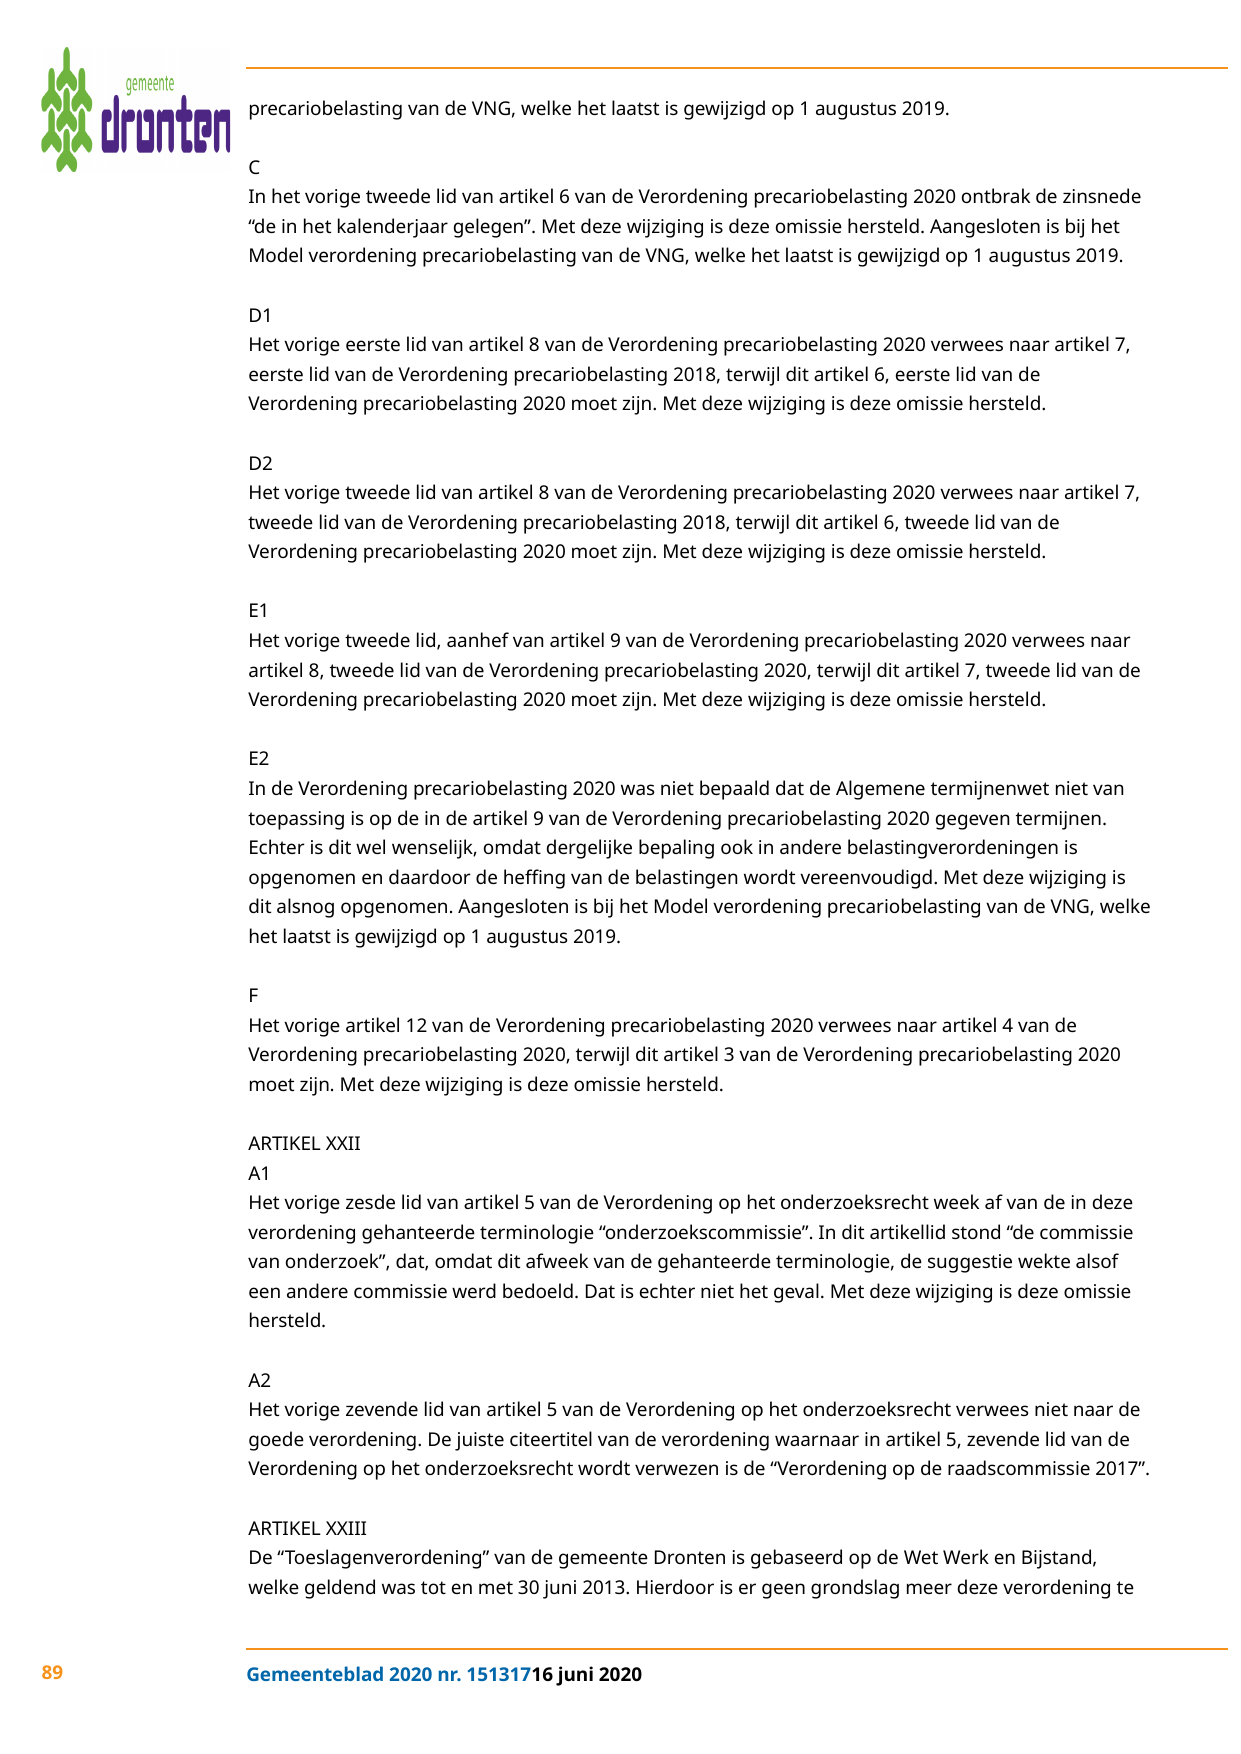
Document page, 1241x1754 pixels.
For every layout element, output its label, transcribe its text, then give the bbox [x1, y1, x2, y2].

text In het vorige tweede lid van artikel 6 van de Verordening precariobelasting 2020 ontbrak de zinsnede “de in het kalenderjaar gelegen”. Met deze wijziging is deze omissie hersteld. Aangesloten is bij het Model verordening precariobelasting van de VNG, welke het laatst is gewijzigd op 1 augustus 2019. [248, 183, 1152, 268]
text E1 [248, 598, 1152, 623]
text precariobelasting van de VNG, welke het laatst is gewijzigd op 1 augustus 2019. [248, 95, 1152, 121]
picture [41, 47, 231, 172]
text In de Verordening precariobelasting 2020 was niet bepaald dat de Algemene termijnenwet niet van toepassing is op de in de artikel 9 van de Verordening precariobelasting 2020 gegeven termijnen. Echter is dit wel wenselijk, omdat dergelijke bepaling ook in andere belastingverordeningen is opgenomen en daardoor de heffing van de belastingen wordt vereenvoudigd. Met deze wijziging is dit alsnog opgenomen. Aangesloten is bij het Model verordening precariobelasting van de VNG, welke het laatst is gewijzigd op 1 augustus 2019. [248, 775, 1152, 949]
text E2 [248, 746, 1152, 771]
text ARTIKEL XXII [248, 1130, 1152, 1156]
text A2 [248, 1367, 1152, 1393]
text Het vorige zevende lid van artikel 5 van de Verordening op het onderzoeksrecht verwees niet naar de goede verordening. De juiste citeertitel van de verordening waarnaar in artikel 5, zevende lid van de Verordening op het onderzoeksrecht wordt verwezen is de “Verordening op de raadscommissie 2017”. [248, 1396, 1152, 1481]
text Het vorige artikel 12 van de Verordening precariobelasting 2020 verwees naar artikel 4 van de Verordening precariobelasting 2020, terwijl dit artikel 3 van de Verordening precariobelasting 2020 moet zijn. Met deze wijziging is deze omissie hersteld. [248, 1012, 1152, 1097]
text Het vorige tweede lid van artikel 8 van de Verordening precariobelasting 2020 verwees naar artikel 7, tweede lid van de Verordening precariobelasting 2018, terwijl dit artikel 6, tweede lid van de Verordening precariobelasting 2020 moet zijn. Met deze wijziging is deze omissie hersteld. [248, 479, 1152, 564]
text D1 [248, 302, 1152, 328]
text Het vorige eerste lid van artikel 8 van de Verordening precariobelasting 2020 verwees naar artikel 7, eerste lid van de Verordening precariobelasting 2018, terwijl dit artikel 6, eerste lid van de Verordening precariobelasting 2020 moet zijn. Met deze wijziging is deze omissie hersteld. [248, 331, 1152, 416]
text F [248, 982, 1152, 1008]
text D2 [248, 450, 1152, 476]
text C [248, 154, 1152, 180]
text Het vorige zesde lid van artikel 5 van de Verordening op het onderzoeksrecht week af van de in deze verordening gehanteerde terminologie “onderzoekscommissie”. In dit artikellid stond “de commissie van onderzoek”, dat, omdat dit afweek van de gehanteerde terminologie, de suggestie wekte alsof een andere commissie werd bedoeld. Dat is echter niet het geval. Met deze wijziging is deze omissie hersteld. [248, 1189, 1152, 1333]
text De “Toeslagenverordening” van de gemeente Dronten is gebaseerd op de Wet Werk en Bijstand, welke geldend was tot en met 30 juni 2013. Hierdoor is er geen grondslag meer deze verordening te [248, 1544, 1152, 1600]
text Het vorige tweede lid, aanhef van artikel 9 van de Verordening precariobelasting 2020 verwees naar artikel 8, tweede lid van de Verordening precariobelasting 2020, terwijl dit artikel 7, tweede lid van de Verordening precariobelasting 2020 moet zijn. Met deze wijziging is deze omissie hersteld. [248, 627, 1152, 712]
text ARTIKEL XXIII [248, 1515, 1152, 1541]
text A1 [248, 1160, 1152, 1186]
